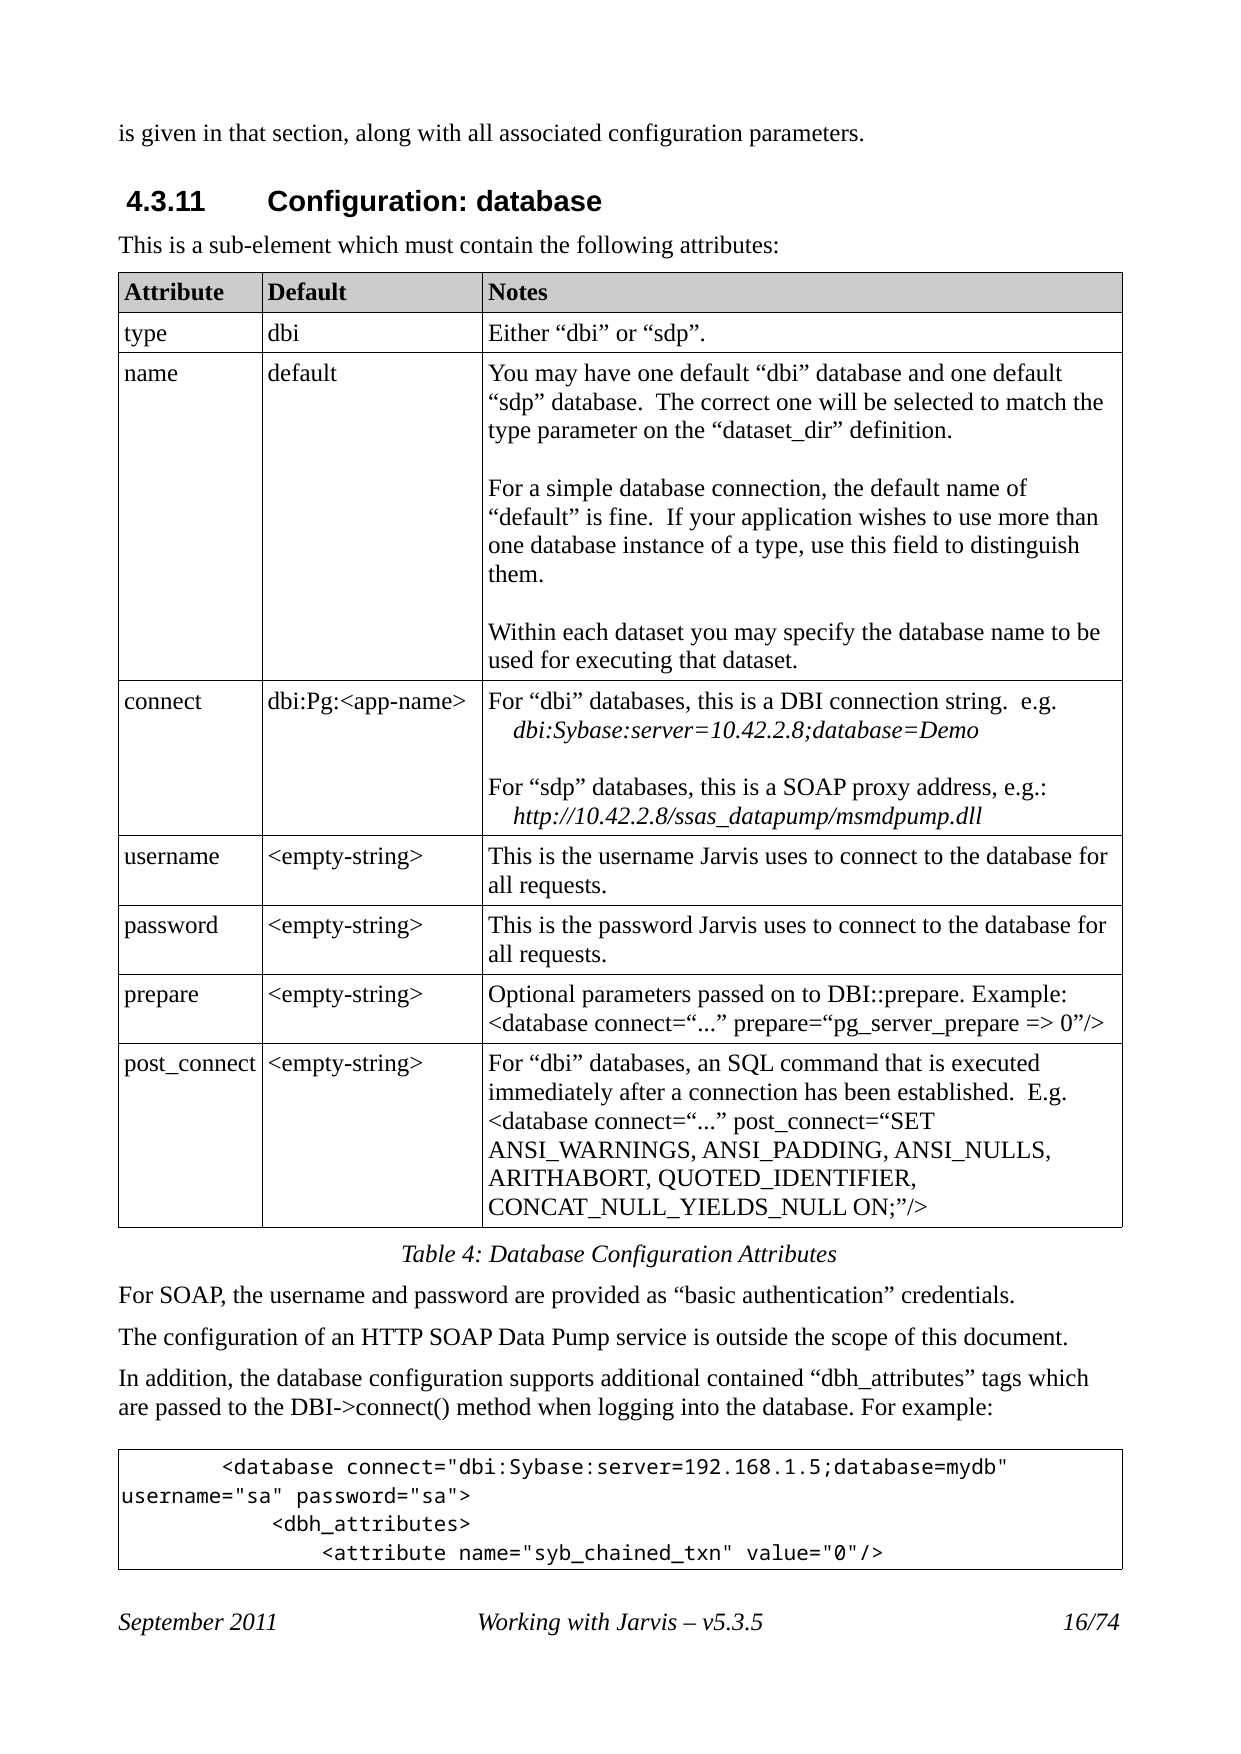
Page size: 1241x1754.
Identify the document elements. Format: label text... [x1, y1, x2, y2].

table_cell post_connect [119, 1044, 262, 1227]
table_cell You may have one default “dbi” database and one default “sdp” database. The correct one will be selected to match the type parameter on the “dataset_dir” definition. For a simple database connection, the default name of “default” is fine. If your application wishes to use more than one database instance of a type, use this field to distinguish them. Within each dataset you may specify the database name to be used for executing that dataset. [483, 353, 1122, 680]
table_header Notes [483, 273, 1122, 312]
table_cell Optional parameters passed on to DBI::prepare. Example: <database connect=“...” prepare=“pg_server_prepare => 0”/> [483, 975, 1122, 1043]
text This is a sub-element which must contain the following attributes: [118, 230, 1122, 259]
table_cell username [119, 836, 262, 904]
table_cell <empty-string> [263, 1044, 482, 1227]
table_cell <empty-string> [263, 836, 482, 904]
table_cell <empty-string> [263, 906, 482, 973]
text is given in that section, along with all associated configuration parameters. [118, 118, 1122, 147]
text <attribute name="syb_chained_txn" value="0"/> [119, 1534, 1122, 1569]
table_cell For “dbi” databases, an SQL command that is executed immediately after a connection has been established. E.g. <database connect=“...” post_connect=“SET ANSI_WARNINGS, ANSI_PADDING, ANSI_NULLS, ARITHABORT, QUOTED_IDENTIFIER, CONCAT_NULL_YIELDS_NULL ON;”/> [483, 1044, 1122, 1227]
table_cell This is the password Jarvis uses to connect to the database for all requests. [483, 906, 1122, 973]
table_cell name [119, 353, 262, 680]
table_cell For “dbi” databases, this is a DBI connection string. e.g. dbi:Sybase:server=10.42.2.8;database=Demo For “sdp” databases, this is a SOAP proxy address, e.g.: http://10.42.2.8/ssas_datapump/msmdpump.dll [483, 681, 1122, 835]
table_cell dbi [263, 313, 482, 352]
table_cell Either “dbi” or “sdp”. [483, 313, 1122, 352]
table_cell password [119, 906, 262, 973]
table_cell dbi:Pg:<app-name> [263, 681, 482, 835]
table_cell default [263, 353, 482, 680]
text <database connect="dbi:Sybase:server=192.168.1.5;database=mydb" username="sa" password="sa"> [119, 1450, 1122, 1506]
table_cell type [119, 313, 262, 352]
text For SOAP, the username and password are provided as “basic authentication” credentials. [118, 1281, 1122, 1309]
table_cell This is the username Jarvis uses to connect to the database for all requests. [483, 836, 1122, 904]
subtitle Configuration: database [118, 184, 1122, 218]
table_cell <empty-string> [263, 975, 482, 1043]
table_header Attribute [119, 273, 262, 312]
table_cell connect [119, 681, 262, 835]
text <dbh_attributes> [119, 1506, 1122, 1534]
text Table 4: Database Configuration Attributes [118, 1239, 1122, 1268]
text In addition, the database configuration supports additional contained “dbh_attributes” tags which are passed to the DBI->connect() method when logging into the database. For example: [118, 1363, 1122, 1421]
table_cell prepare [119, 975, 262, 1043]
text The configuration of an HTTP SOAP Data Pump service is outside the scope of this document. [118, 1322, 1122, 1351]
table_header Default [263, 273, 482, 312]
